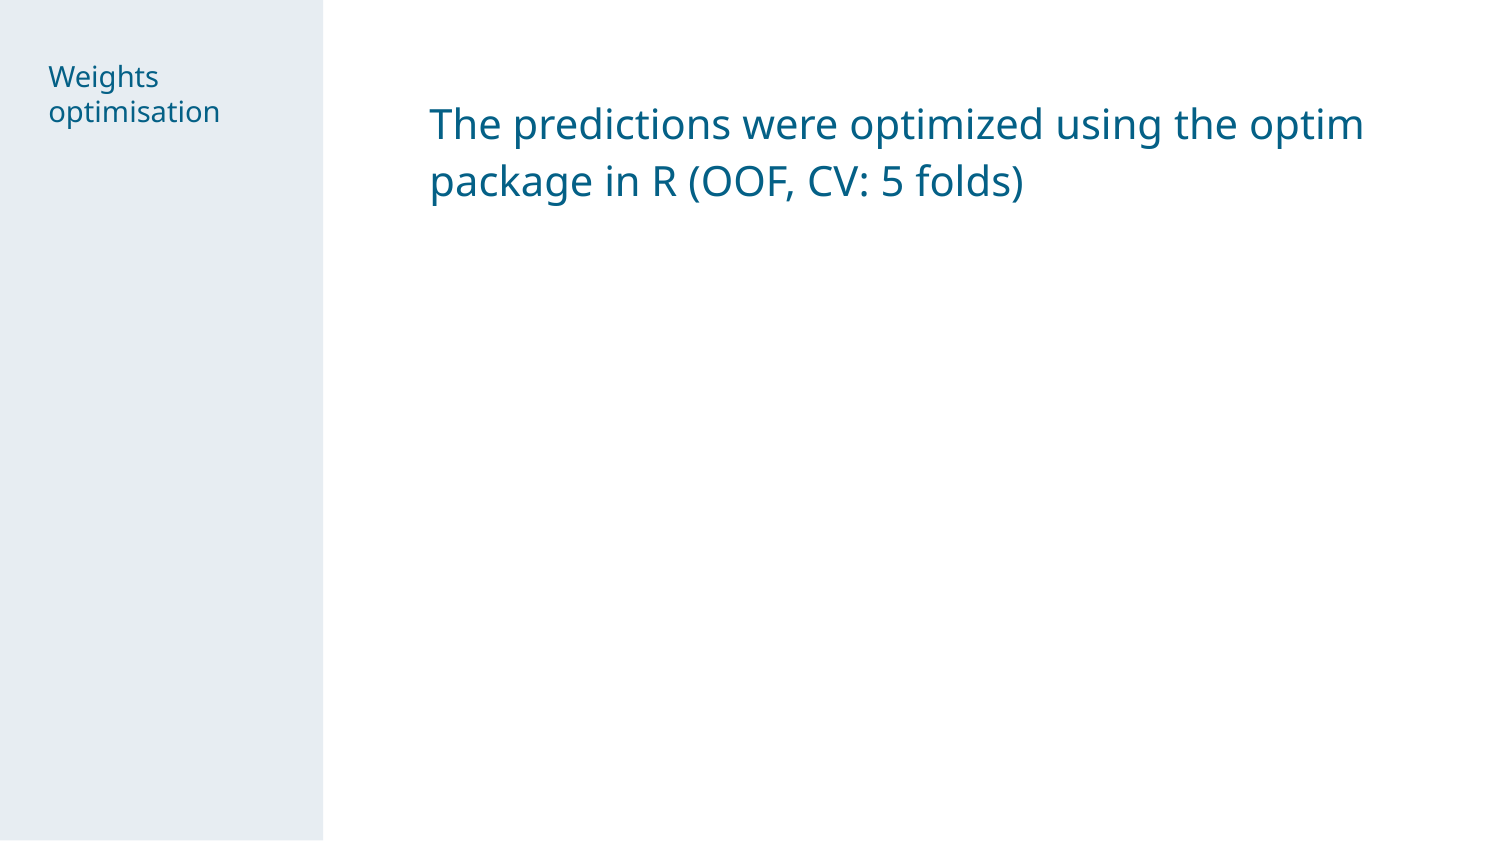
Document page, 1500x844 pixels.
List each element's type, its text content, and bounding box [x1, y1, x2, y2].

text_box [0, 0, 324, 841]
text_box Weights optimisation [33, 50, 292, 171]
text_box The predictions were optimized using the optim package in R (OOF, CV: 5 folds) [414, 87, 1465, 249]
